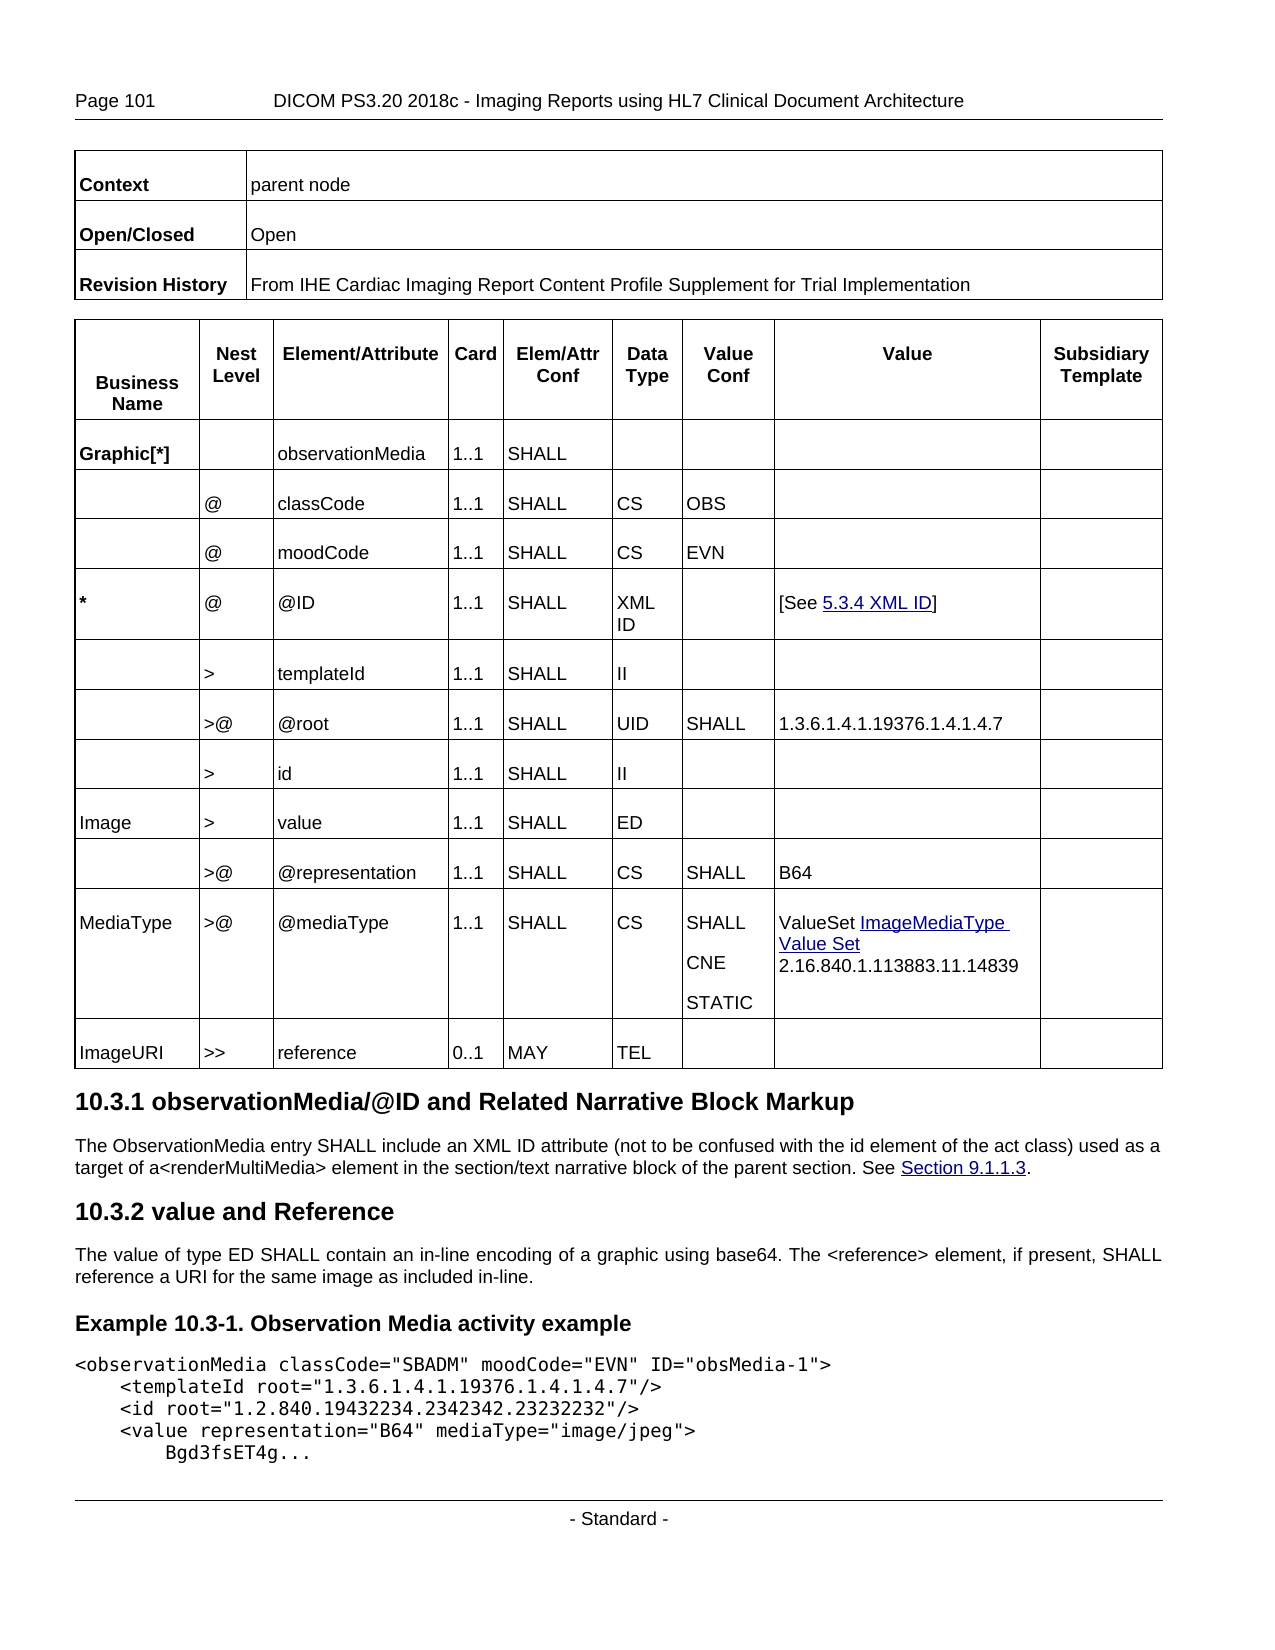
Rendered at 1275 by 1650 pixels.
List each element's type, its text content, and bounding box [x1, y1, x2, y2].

table_header Card [449, 320, 503, 419]
text <observationMedia classCode="SBADM" moodCode="EVN" ID="obsMedia-1"> <templateId root="1.3.6.1.4.1.19376.1.4.1.4.7"/> <id root="1.2.840.19432234.2342342.23232232"/> <value representation="B64" mediaType="image/jpeg"> Bgd3fsET4g... [75, 1354, 1162, 1464]
table_header Value [775, 320, 1040, 419]
table_cell OBS [683, 470, 774, 518]
text The ObservationMedia entry SHALL include an XML ID attribute (not to be confused with the id element of the act class) used as a target of a<renderMultiMedia> element in the section/text narrative block of the parent section. See Section 9.1.1.3. [75, 1135, 1162, 1178]
table_cell XML ID [613, 569, 682, 639]
table_cell SHALL CNE STATIC [683, 889, 774, 1018]
table_cell CS [613, 519, 682, 568]
table_cell [76, 690, 199, 738]
table_cell class​Code [274, 470, 448, 518]
table_cell [1041, 470, 1162, 518]
table_cell 1..1 [449, 889, 503, 1018]
table_cell [1041, 889, 1162, 1018]
table_cell B64 [775, 839, 1040, 888]
table_cell id [274, 740, 448, 788]
table_cell ED [613, 789, 682, 838]
table_cell [1041, 569, 1162, 639]
table_cell template​Id [274, 640, 448, 689]
table_cell 1..1 [449, 470, 503, 518]
table_cell [775, 420, 1040, 468]
table_cell SHALL [504, 470, 612, 518]
table_cell >@ [200, 690, 273, 738]
table_cell >@ [200, 889, 273, 1018]
table_cell [613, 420, 682, 468]
table_cell SHALL [504, 889, 612, 1018]
table_cell [200, 420, 273, 468]
table_cell II [613, 740, 682, 788]
table_cell > [200, 789, 273, 838]
table_header Element/​Attribute [274, 320, 448, 419]
table_cell [76, 640, 199, 689]
table_cell 1..1 [449, 420, 503, 468]
table_cell II [613, 640, 682, 689]
table_cell 1..1 [449, 569, 503, 639]
table_header Nest Level [200, 320, 273, 419]
table_cell SHALL [683, 690, 774, 738]
table_header Data Type [613, 320, 682, 419]
table_header Subsidiary Template [1041, 320, 1162, 419]
table_cell [1041, 640, 1162, 689]
text The value of type ED SHALL contain an in-line encoding of a graphic using base64. The <reference> element, if present, SHALL reference a URI for the same image as included in-line. [75, 1244, 1162, 1287]
table_cell [1041, 740, 1162, 788]
table_cell CS [613, 839, 682, 888]
table_cell [1041, 519, 1162, 568]
table_cell SHALL [504, 569, 612, 639]
table_cell CS [613, 889, 682, 1018]
table_cell reference [274, 1019, 448, 1068]
table_cell [775, 470, 1040, 518]
table_cell [1041, 420, 1162, 468]
table_header Business Name [76, 320, 199, 419]
table_cell > [200, 640, 273, 689]
table_cell 1..1 [449, 640, 503, 689]
table_cell MAY [504, 1019, 612, 1068]
table_cell Open [247, 201, 1162, 249]
table_cell SHALL [504, 690, 612, 738]
table_cell @mediaType [274, 889, 448, 1018]
table_cell SHALL [504, 640, 612, 689]
table_cell >@ [200, 839, 273, 888]
table_cell Image [76, 789, 199, 838]
table_cell [See 5.3.4 XML ID] [775, 569, 1040, 639]
table_cell * [76, 569, 199, 639]
table_cell @ [200, 569, 273, 639]
table_cell Context [76, 151, 246, 200]
table_cell 1..1 [449, 740, 503, 788]
table_cell ValueSet ImageMediaType Value Set 2.16.840.1.113883.11.14839 [775, 889, 1040, 1018]
table_cell >> [200, 1019, 273, 1068]
table_cell @ID [274, 569, 448, 639]
table_cell @ [200, 470, 273, 518]
table_cell 1..1 [449, 519, 503, 568]
table_cell @root [274, 690, 448, 738]
table_cell From IHE Cardiac Imaging Report Content Profile Supplement for Trial Implementation [247, 250, 1162, 299]
table_cell 0..1 [449, 1019, 503, 1068]
table_cell value [274, 789, 448, 838]
table_cell @ [200, 519, 273, 568]
table_cell Graphic[*] [76, 420, 199, 468]
table_cell SHALL [504, 740, 612, 788]
table_cell [775, 640, 1040, 689]
table_cell [683, 1019, 774, 1068]
table_cell Image​URI [76, 1019, 199, 1068]
text 10.3.2 value and Reference [75, 1197, 1162, 1226]
table_cell [683, 789, 774, 838]
table_cell [775, 789, 1040, 838]
table_cell SHALL [504, 420, 612, 468]
table_cell [1041, 690, 1162, 738]
table_cell Open/Closed [76, 201, 246, 249]
text 10.3.1 observationMedia/@ID and Related Narrative Block Markup [75, 1087, 1162, 1116]
table_cell SHALL [683, 839, 774, 888]
table_cell [683, 420, 774, 468]
table_cell [1041, 839, 1162, 888]
table_cell mood​Code [274, 519, 448, 568]
table_cell Revision History [76, 250, 246, 299]
table_cell [76, 519, 199, 568]
text Example 10.3-1. Observation Media activity example [75, 1310, 1162, 1336]
table_cell UID [613, 690, 682, 738]
table_cell 1.3.6.1.4.1.19376.​1.4.1.4.7 [775, 690, 1040, 738]
table_cell [775, 740, 1040, 788]
table_cell EVN [683, 519, 774, 568]
table_cell TEL [613, 1019, 682, 1068]
table_cell 1..1 [449, 789, 503, 838]
table_cell > [200, 740, 273, 788]
table_cell SHALL [504, 519, 612, 568]
table_cell @representation [274, 839, 448, 888]
table_cell [683, 569, 774, 639]
table_cell 1..1 [449, 690, 503, 738]
table_cell observation​Media [274, 420, 448, 468]
table_cell SHALL [504, 789, 612, 838]
table_header Elem/Attr Conf [504, 320, 612, 419]
table_cell CS [613, 470, 682, 518]
table_cell [775, 519, 1040, 568]
table_cell [76, 470, 199, 518]
table_cell 1..1 [449, 839, 503, 888]
table_cell [683, 740, 774, 788]
table_cell [683, 640, 774, 689]
table_cell [76, 740, 199, 788]
table_cell parent node [247, 151, 1162, 200]
table_cell [1041, 789, 1162, 838]
table_cell [76, 839, 199, 888]
table_cell [1041, 1019, 1162, 1068]
table_cell Media​Type [76, 889, 199, 1018]
table_cell SHALL [504, 839, 612, 888]
table_header Value Conf [683, 320, 774, 419]
table_cell [775, 1019, 1040, 1068]
